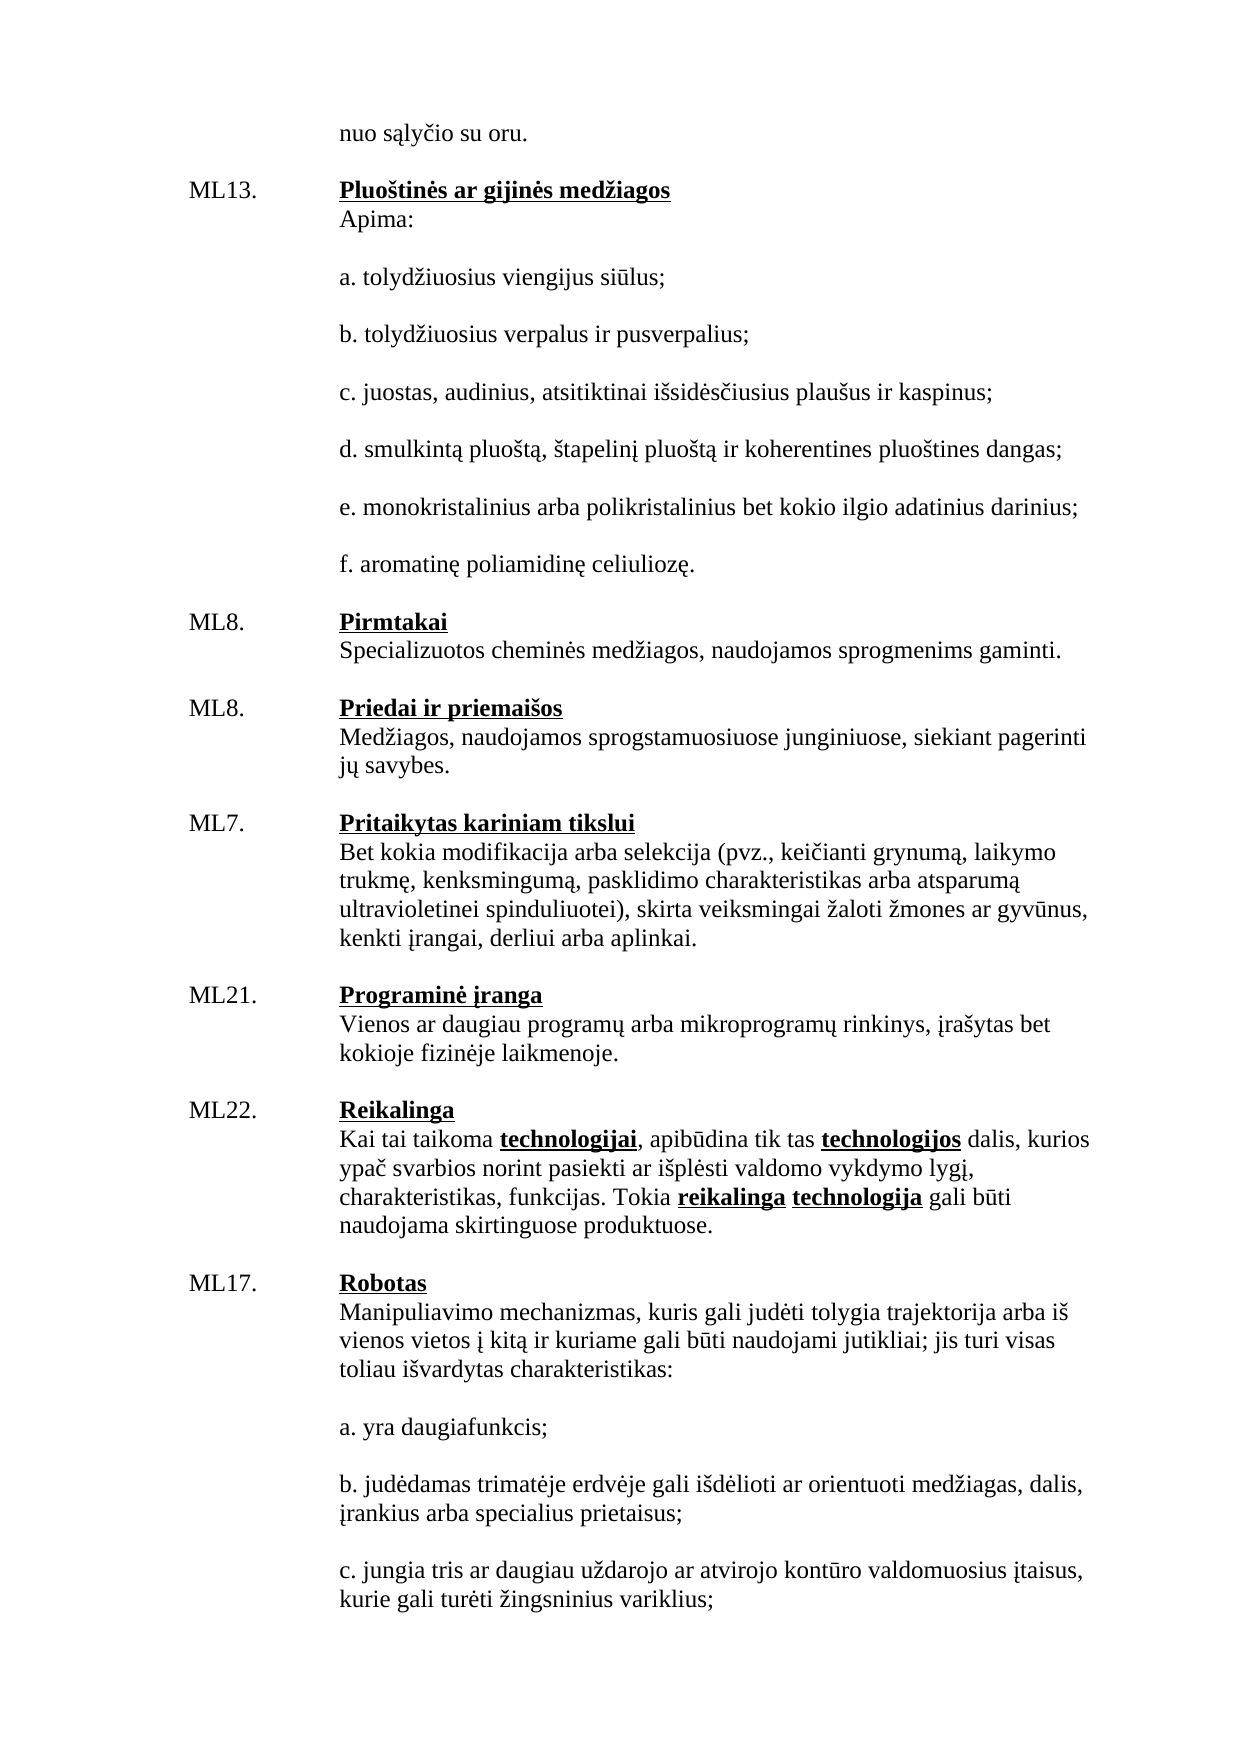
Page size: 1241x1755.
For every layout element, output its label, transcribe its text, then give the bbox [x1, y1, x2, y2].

table_cell [278, 1009, 328, 1067]
table_header ML21. [177, 981, 328, 1009]
table_cell [177, 204, 277, 578]
table_header ML22. [177, 1096, 328, 1124]
table_cell [278, 636, 328, 664]
table_cell Manipuliavimo mechanizmas, kuris gali judėti tolygia trajektorija arba iš vienos vietos į kitą ir kuriame gali būti naudojami jutikliai; jis turi visas toliau išvardytas charakteristikas: a. yra daugiafunkcis; b. judėdamas trimatėje erdvėje gali išdėlioti ar orientuoti medžiagas, dalis, įrankius arba specialius prietaisus; c. jungia tris ar daugiau uždarojo ar atvirojo kontūro valdomuosius įtaisus, kurie gali turėti žingsninius variklius; [328, 1297, 1122, 1613]
table_header Pirmtakai [328, 607, 1122, 636]
table_header Reikalinga [328, 1096, 1122, 1124]
table_cell [278, 1297, 328, 1613]
table_header Robotas [328, 1268, 1122, 1297]
table_cell [177, 636, 277, 664]
table_header ML17. [177, 1268, 328, 1297]
table_header ML8. [177, 607, 328, 636]
table_cell nuo sąlyčio su oru. [328, 118, 1122, 147]
table_cell [278, 722, 328, 779]
table_cell Specializuotos cheminės medžiagos, naudojamos sprogmenims gaminti. [328, 636, 1122, 664]
table_header Programinė įranga [328, 981, 1122, 1009]
table_cell Kai tai taikoma technologijai, apibūdina tik tas technologijos dalis, kurios ypač svarbios norint pasiekti ar išplėsti valdomo vykdymo lygį, charakteristikas, funkcijas. Tokia reikalinga technologija gali būti naudojama skirtinguose produktuose. [328, 1124, 1122, 1239]
table_cell [177, 837, 277, 952]
table_cell [278, 837, 328, 952]
table_header ML8. [177, 693, 328, 722]
table_cell [177, 1124, 277, 1239]
table_cell Medžiagos, naudojamos sprogstamuosiuose junginiuose, siekiant pagerinti jų savybes. [328, 722, 1122, 779]
table_header Priedai ir priemaišos [328, 693, 1122, 722]
table_cell Vienos ar daugiau programų arba mikroprogramų rinkinys, įrašytas bet kokioje fizinėje laikmenoje. [328, 1009, 1122, 1067]
table_cell Apima: a. tolydžiuosius viengijus siūlus; b. tolydžiuosius verpalus ir pusverpalius; c. juostas, audinius, atsitiktinai išsidėsčiusius plaušus ir kaspinus; d. smulkintą pluoštą, štapelinį pluoštą ir koherentines pluoštines dangas; e. monokristalinius arba polikristalinius bet kokio ilgio adatinius darinius; f. aromatinę poliamidinę celiuliozę. [328, 204, 1122, 578]
table_cell [278, 1124, 328, 1239]
table_cell [177, 1297, 277, 1613]
table_cell [177, 1009, 277, 1067]
table_cell Bet kokia modifikacija arba selekcija (pvz., keičianti grynumą, laikymo trukmę, kenksmingumą, pasklidimo charakteristikas arba atsparumą ultravioletinei spinduliuotei), skirta veiksmingai žaloti žmones ar gyvūnus, kenkti įrangai, derliui arba aplinkai. [328, 837, 1122, 952]
table_cell [177, 118, 277, 147]
table_cell [177, 722, 277, 779]
table_cell [278, 204, 328, 578]
table_header Pluoštinės ar gijinės medžiagos [328, 176, 1122, 204]
table_header ML7. [177, 808, 328, 837]
table_cell [278, 118, 328, 147]
table_header Pritaikytas kariniam tikslui [328, 808, 1122, 837]
table_header ML13. [177, 176, 328, 204]
